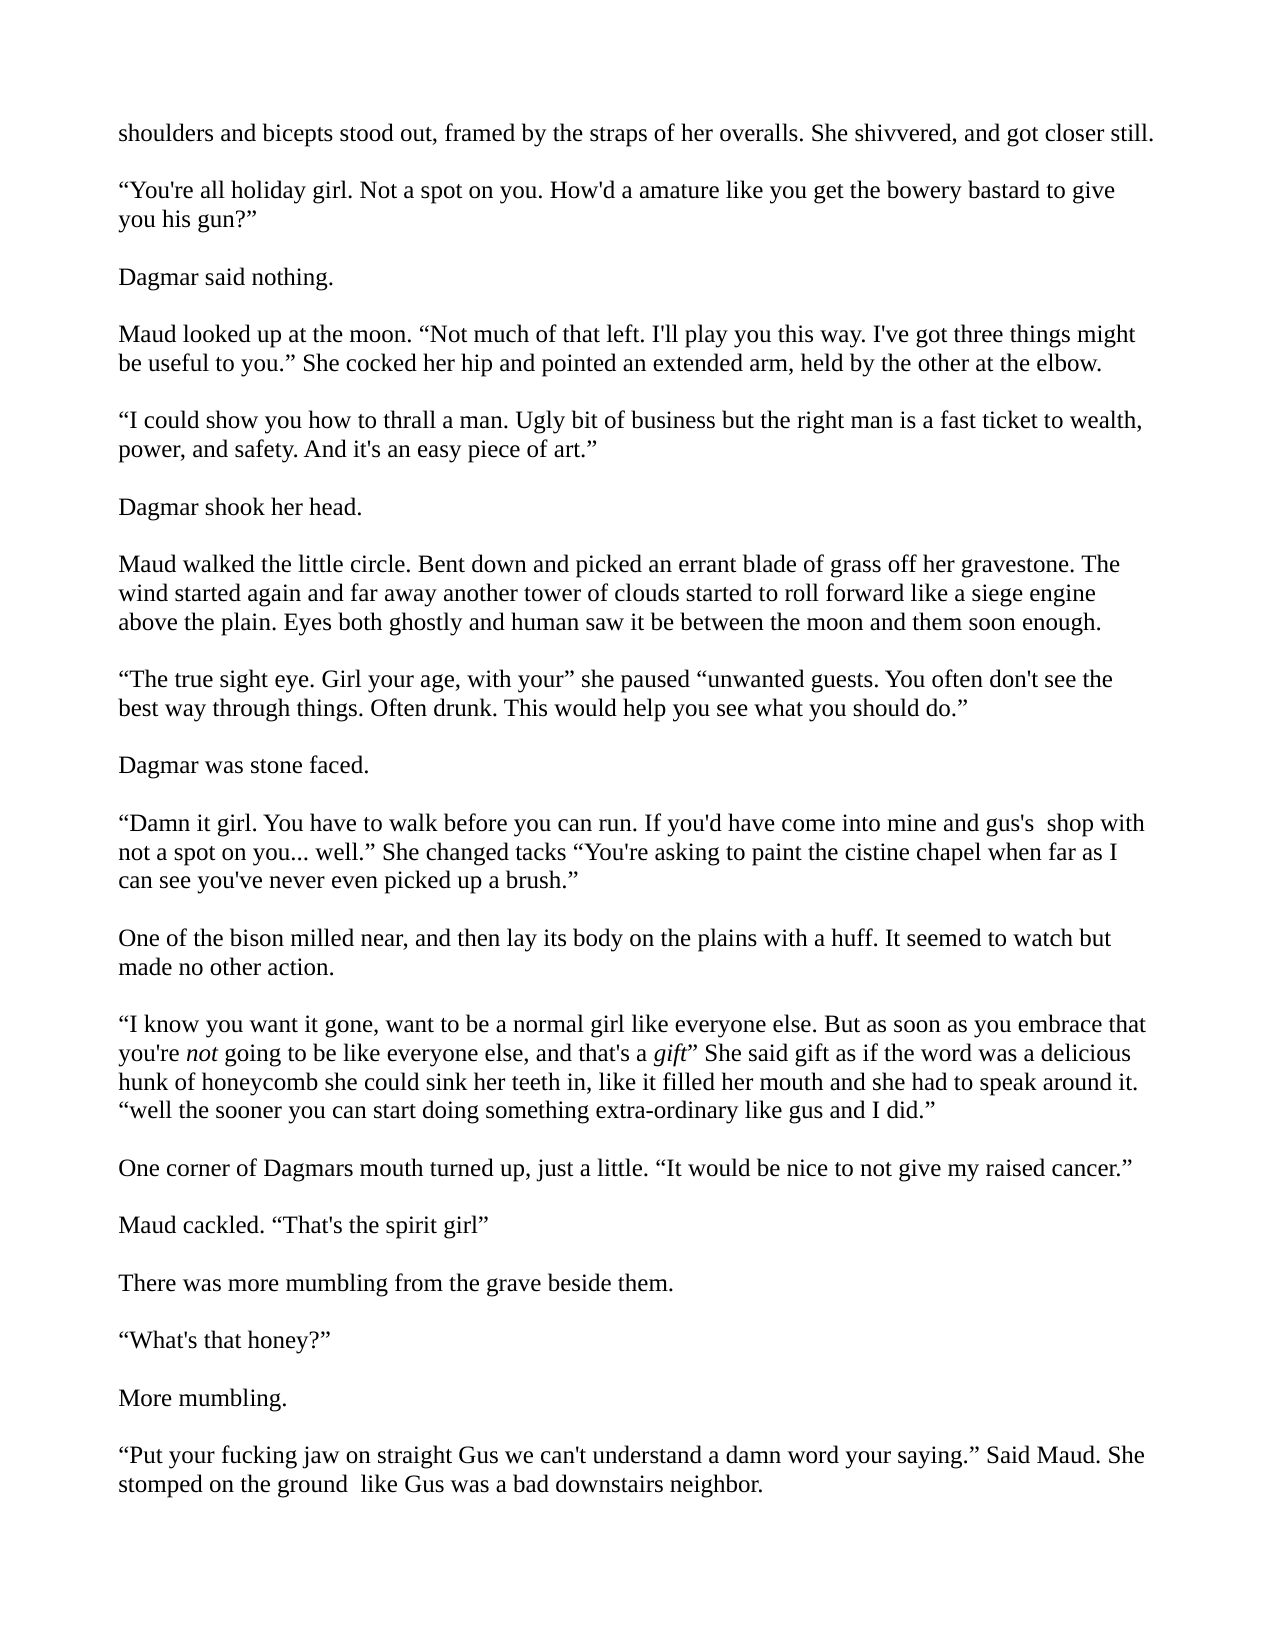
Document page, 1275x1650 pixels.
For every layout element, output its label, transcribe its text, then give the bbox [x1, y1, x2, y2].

text shoulders and bicepts stood out, framed by the straps of her overalls. She shivvered, and got closer still. [118, 118, 1157, 147]
text Dagmar shook her head. [118, 492, 1157, 521]
text Dagmar said nothing. [118, 233, 1157, 291]
text “Damn it girl. You have to walk before you can run. If you'd have come into mine and gus's shop with not a spot on you... well.” She changed tacks “You're asking to paint the cistine chapel when far as I can see you've never even picked up a brush.” [118, 808, 1157, 894]
text Maud walked the little circle. Bent down and picked an errant blade of grass off her gravestone. The wind started again and far away another tower of clouds started to roll forward like a siege engine above the plain. Eyes both ghostly and human saw it be between the moon and them soon enough. “The true sight eye. Girl your age, with your” she paused “unwanted guests. You often don't see the best way through things. Often drunk. This would help you see what you should do.” [118, 549, 1157, 722]
text Maud looked up at the moon. “Not much of that left. I'll play you this way. I've got three things might be useful to you.” She cocked her hip and pointed an extended arm, held by the other at the elbow. [118, 319, 1157, 377]
text One of the bison milled near, and then lay its body on the plains with a huff. It seemed to watch but made no other action. [118, 923, 1157, 981]
text Dagmar was stone faced. [118, 751, 1157, 779]
text More mumbling. “Put your fucking jaw on straight Gus we can't understand a damn word your saying.” Said Maud. She stomped on the ground like Gus was a bad downstairs neighbor. [118, 1383, 1157, 1498]
text “I know you want it gone, want to be a normal girl like everyone else. But as soon as you embrace that you're not going to be like everyone else, and that's a gift” She said gift as if the word was a delicious hunk of honeycomb she could sink her teeth in, like it filled her mouth and she had to speak around it. “well the sooner you can start doing something extra-ordinary like gus and I did.” [118, 1009, 1157, 1124]
text One corner of Dagmars mouth turned up, just a little. “It would be nice to not give my raised cancer.” [118, 1153, 1157, 1182]
text Maud cackled. “That's the spirit girl” [118, 1211, 1157, 1239]
text “You're all holiday girl. Not a spot on you. How'd a amature like you get the bowery bastard to give you his gun?” [118, 176, 1157, 233]
text There was more mumbling from the grave beside them. “What's that honey?” [118, 1268, 1157, 1354]
text “I could show you how to thrall a man. Ugly bit of business but the right man is a fast ticket to wealth, power, and safety. And it's an easy piece of art.” [118, 406, 1157, 463]
